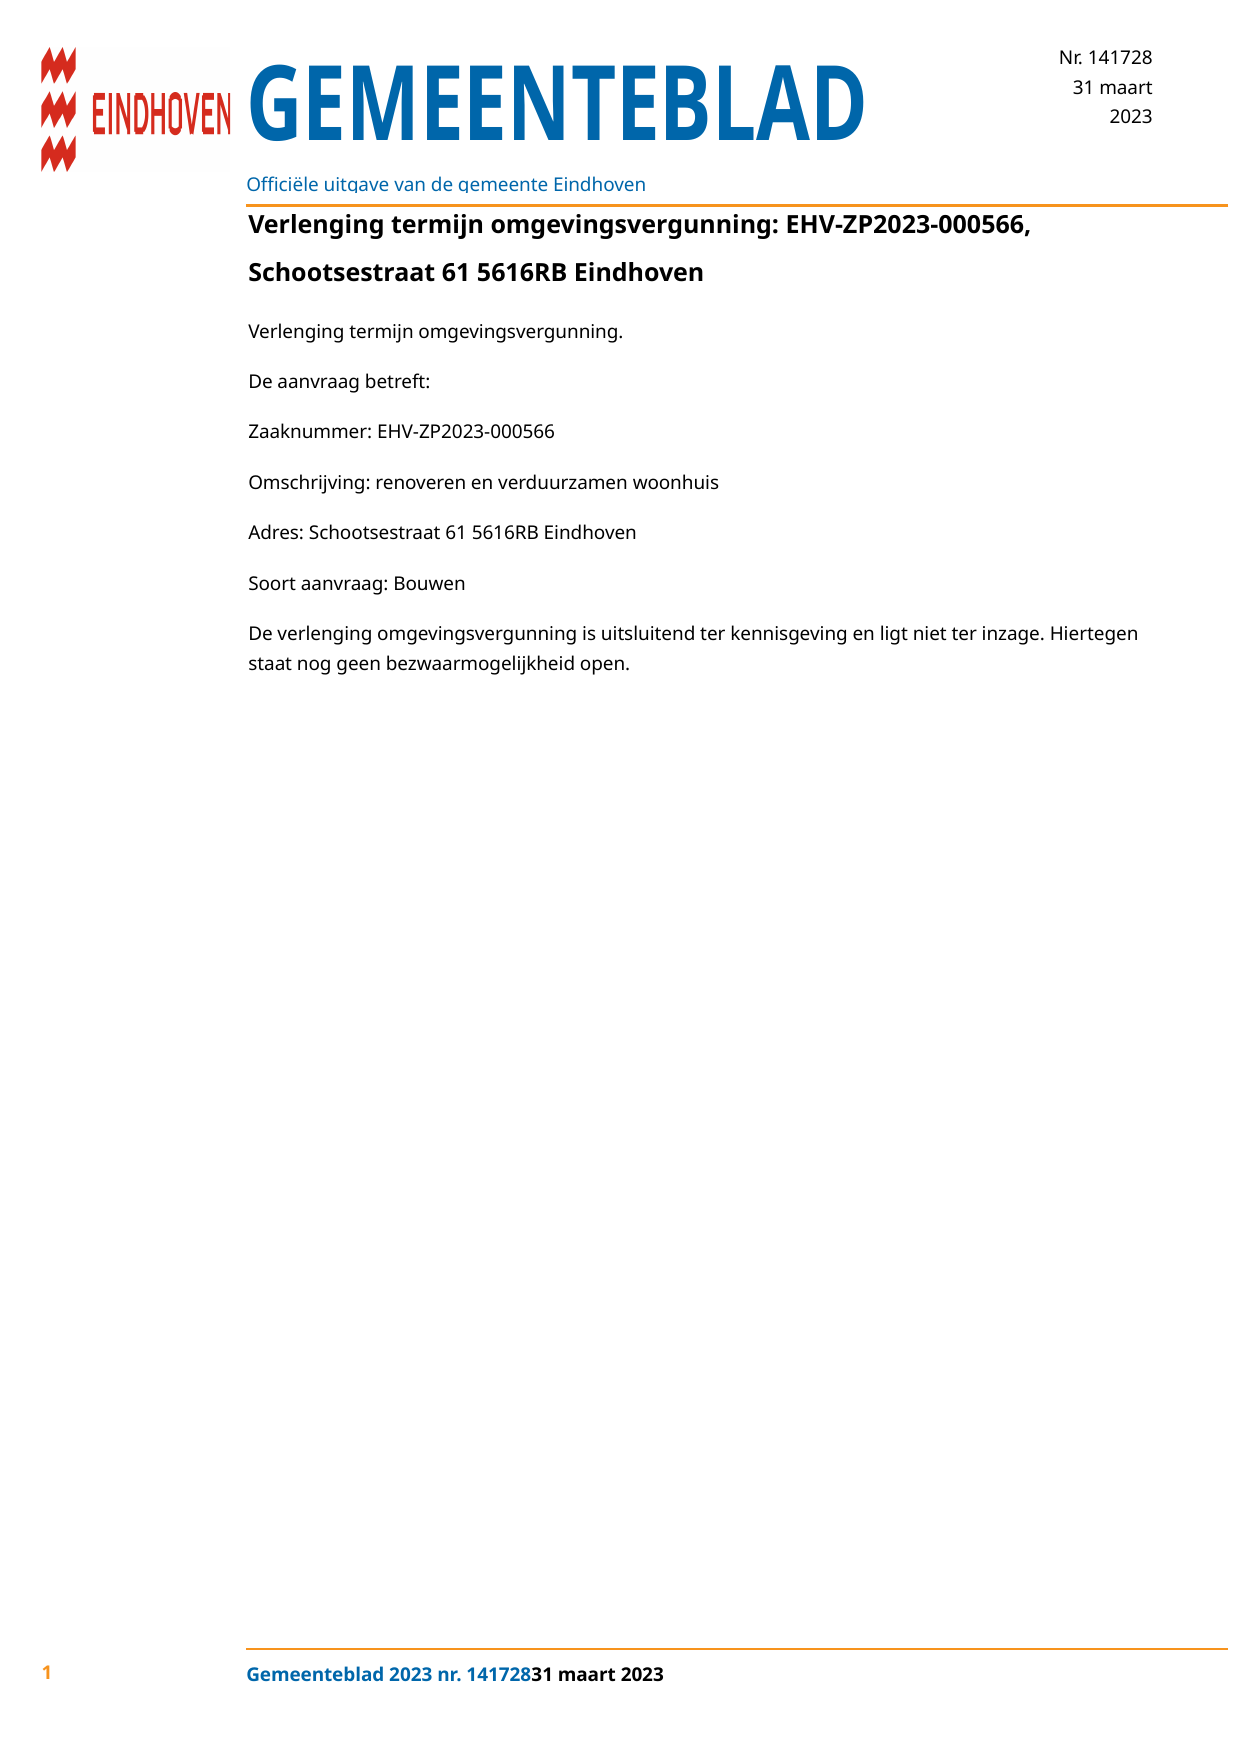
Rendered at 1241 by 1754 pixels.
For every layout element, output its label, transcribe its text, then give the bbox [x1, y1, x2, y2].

text Verlenging termijn omgevingsvergunning. [248, 318, 1152, 344]
text De aanvraag betreft: [248, 368, 1152, 394]
text Zaaknummer: EHV-ZP2023-000566 [248, 419, 1152, 444]
text Adres: Schootsestraat 61 5616RB Eindhoven [248, 519, 1152, 545]
text Verlenging termijn omgevingsvergunning: EHV-ZP2023-000566, Schootsestraat 61 5616RB Eindhoven [248, 207, 1152, 288]
text Omschrijving: renoveren en verduurzamen woonhuis [248, 469, 1152, 495]
text Soort aanvraag: Bouwen [248, 570, 1152, 596]
picture [41, 47, 231, 172]
text De verlenging omgevingsvergunning is uitsluitend ter kennisgeving en ligt niet ter inzage. Hiertegen staat nog geen bezwaarmogelijkheid open. [248, 620, 1152, 676]
